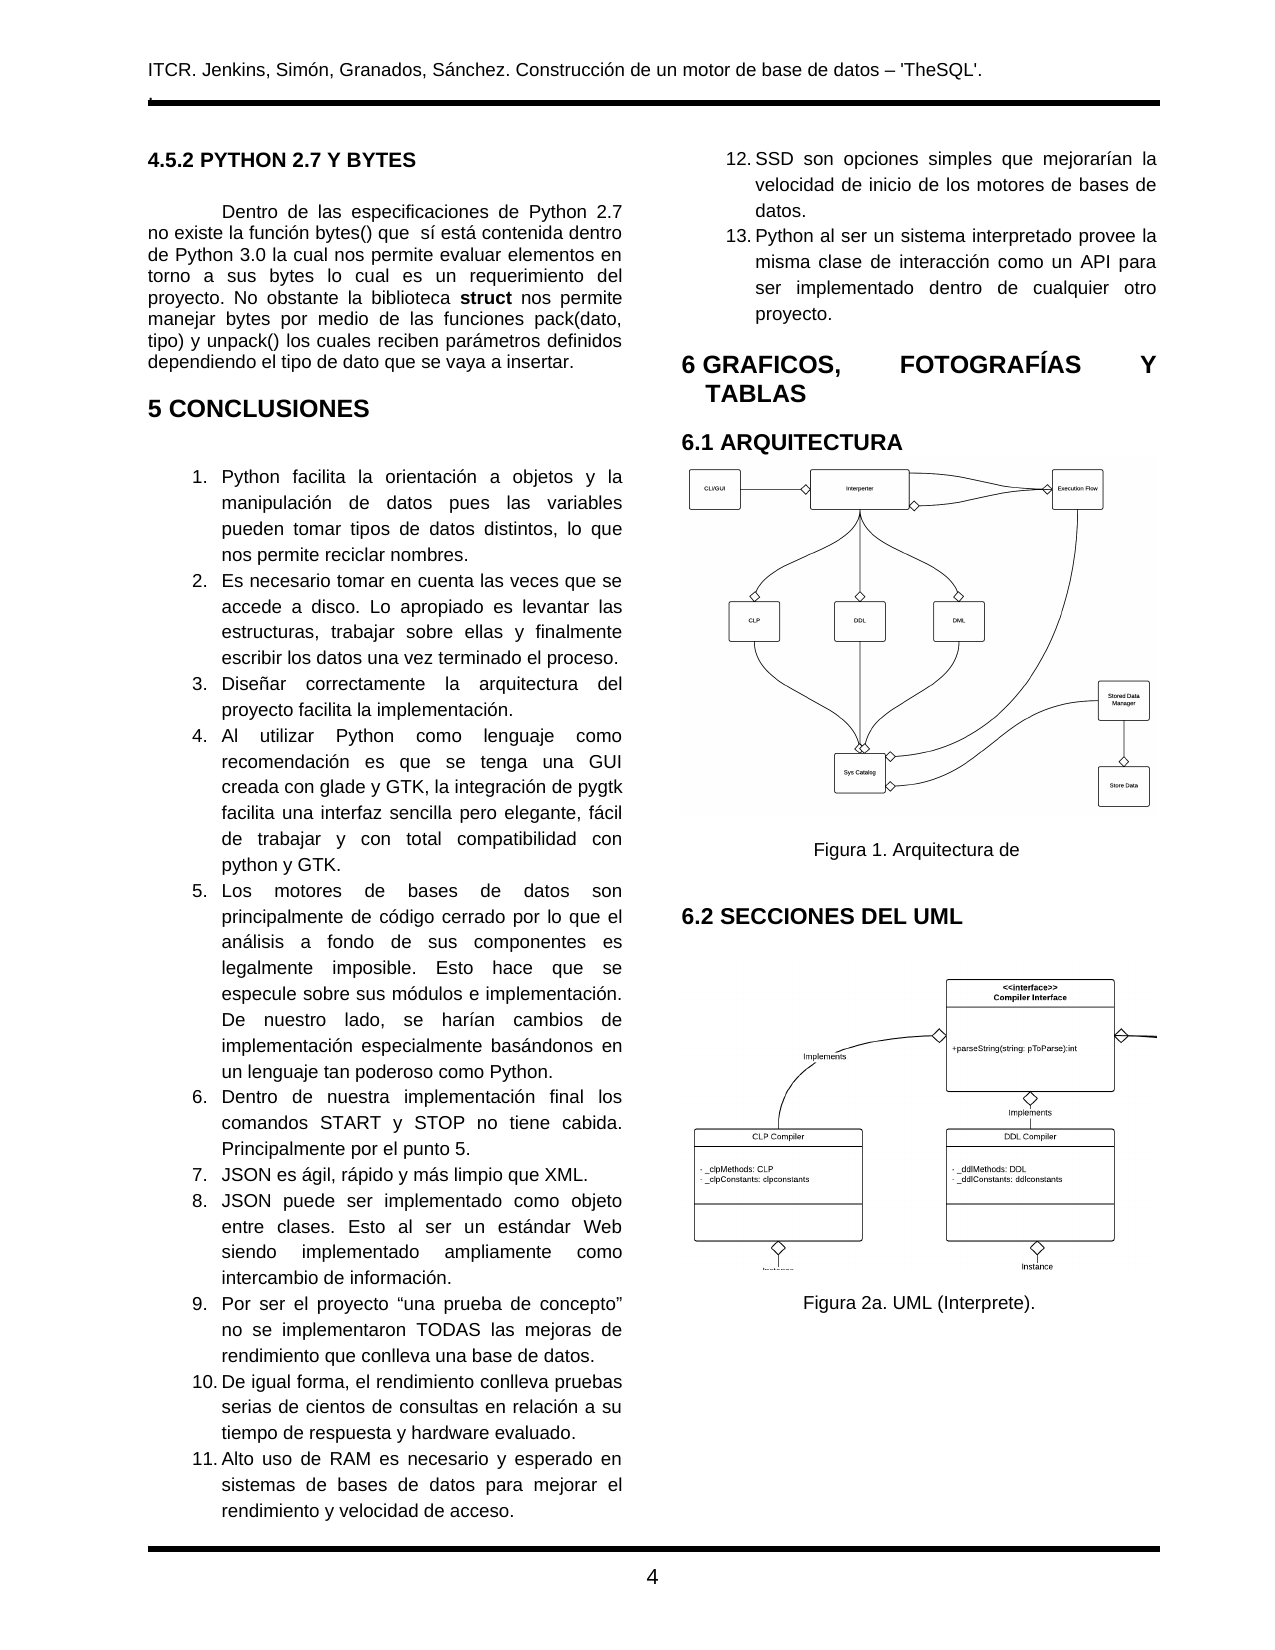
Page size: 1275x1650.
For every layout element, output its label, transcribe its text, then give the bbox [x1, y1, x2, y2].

subtitle ARQUITECTURA [681, 429, 1157, 455]
list Diseñar correctamente la arquitectura del proyecto facilita la implementación. [192, 673, 622, 720]
list JSON es ágil, rápido y más limpio que XML. [192, 1164, 622, 1185]
text Figura 2a. UML (Interprete). [681, 1292, 1157, 1313]
picture [681, 958, 1157, 1270]
subtitle SECCIONES DEL UML [681, 903, 1157, 929]
list Dentro de nuestra implementación final los comandos START y STOP no tiene cabida. Principalmente por el punto 5. [192, 1086, 622, 1159]
subtitle GRAFICOS, FOTOGRAFÍAS Y TABLAS [681, 350, 1157, 408]
list Por ser el proyecto “una prueba de concepto” no se implementaron TODAS las mejoras de rendimiento que conlleva una base de datos. [192, 1293, 622, 1366]
list Python al ser un sistema interpretado provee la misma clase de interacción como un API para ser implementado dentro de cualquier otro proyecto. [726, 225, 1157, 324]
list Al utilizar Python como lenguaje como recomendación es que se tenga una GUI creada con glade y GTK, la integración de pygtk facilita una interfaz sencilla pero elegante, fácil de trabajar y con total compatibilidad con python y GTK. [192, 725, 622, 875]
list Python facilita la orientación a objetos y la manipulación de datos pues las variables pueden tomar tipos de datos distintos, lo que nos permite reciclar nombres. [192, 466, 622, 565]
list Alto uso de RAM es necesario y esperado en sistemas de bases de datos para mejorar el rendimiento y velocidad de acceso. [192, 1448, 622, 1521]
picture [681, 455, 1157, 817]
subtitle PYTHON 2.7 Y BYTES [148, 148, 622, 172]
list Es necesario tomar en cuenta las veces que se accede a disco. Lo apropiado es levantar las estructuras, trabajar sobre ellas y finalmente escribir los datos una vez terminado el proceso. [192, 570, 622, 669]
text Figura 1. Arquitectura de [681, 838, 1157, 860]
list JSON puede ser implementado como objeto entre clases. Esto al ser un estándar Web siendo implementado ampliamente como intercambio de información. [192, 1190, 622, 1289]
list SSD son opciones simples que mejorarían la velocidad de inicio de los motores de bases de datos. [726, 148, 1157, 221]
list De igual forma, el rendimiento conlleva pruebas serias de cientos de consultas en relación a su tiempo de respuesta y hardware evaluado. [192, 1371, 622, 1444]
list Los motores de bases de datos son principalmente de código cerrado por lo que el análisis a fondo de sus componentes es legalmente imposible. Esto hace que se especule sobre sus módulos e implementación. De nuestro lado, se harían cambios de implementación especialmente basándonos en un lenguaje tan poderoso como Python. [192, 880, 622, 1082]
subtitle CONCLUSIONES [148, 394, 622, 423]
text Dentro de las especificaciones de Python 2.7 no existe la función bytes() que sí está contenida dentro de Python 3.0 la cual nos permite evaluar elementos en torno a sus bytes lo cual es un requerimiento del proyecto. No obstante la biblioteca struct nos permite manejar bytes por medio de las funciones pack(dato, tipo) y unpack() los cuales reciben parámetros definidos dependiendo el tipo de dato que se vaya a insertar. [148, 200, 622, 373]
